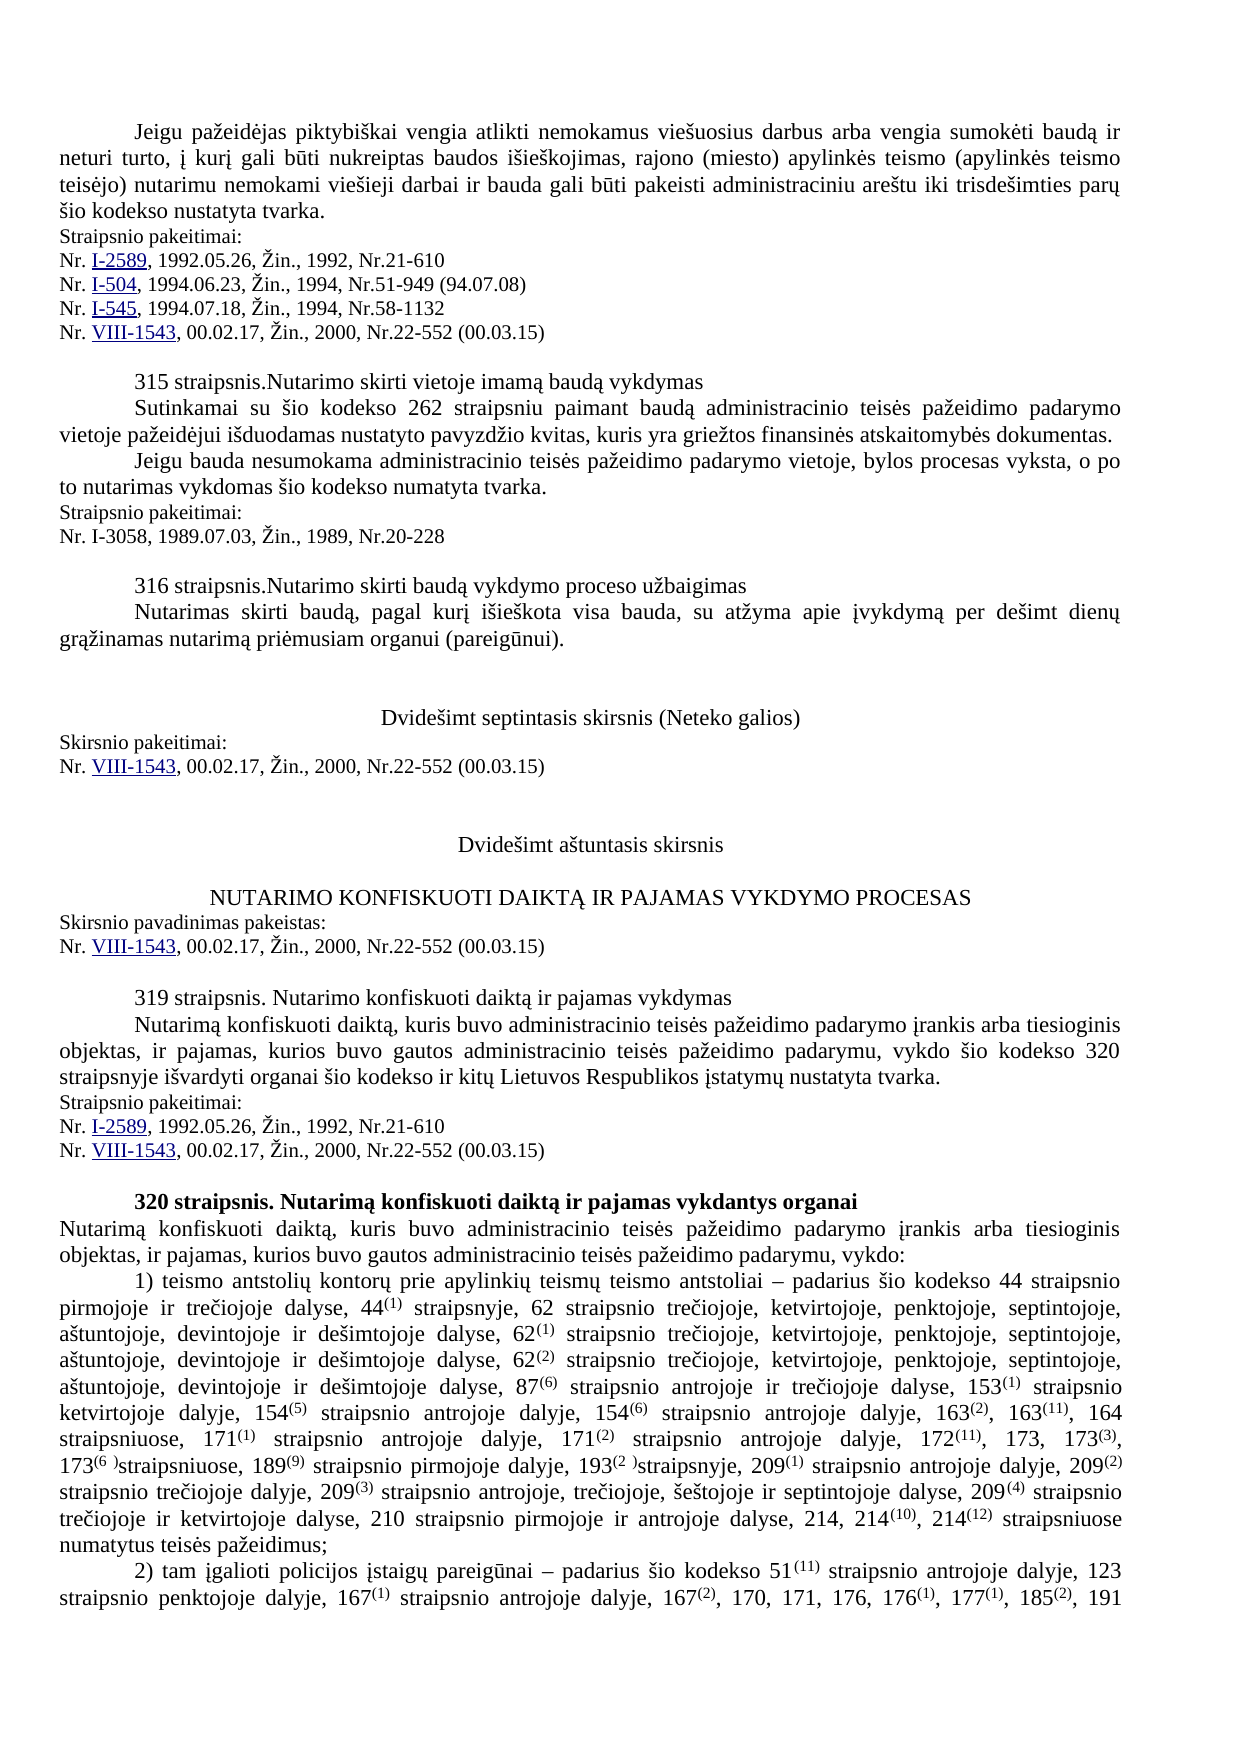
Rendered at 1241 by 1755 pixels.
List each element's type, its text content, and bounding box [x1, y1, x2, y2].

text Nr. I-545, 1994.07.18, Žin., 1994, Nr.58-1132 [59, 296, 1122, 320]
text Sutinkamai su šio kodekso 262 straipsniu paimant baudą administracinio teisės pažeidimo padarymo vietoje pažeidėjui išduodamas nustatyto pavyzdžio kvitas, kuris yra griežtos finansinės atskaitomybės dokumentas. [59, 394, 1122, 447]
text Straipsnio pakeitimai: [59, 223, 1122, 248]
text Dvidešimt septintasis skirsnis (Neteko galios) [59, 704, 1122, 730]
text Nr. VIII-1543, 00.02.17, Žin., 2000, Nr.22-552 (00.03.15) [59, 754, 1122, 778]
text Nutarimas skirti baudą, pagal kurį išieškota visa bauda, su atžyma apie įvykdymą per dešimt dienų grąžinamas nutarimą priėmusiam organui (pareigūnui). [59, 598, 1122, 651]
text Straipsnio pakeitimai: [59, 1090, 1122, 1114]
text Nr. I-3058, 1989.07.03, Žin., 1989, Nr.20-228 [59, 524, 1122, 548]
text 315 straipsnis.Nutarimo skirti vietoje imamą baudą vykdymas [59, 368, 1122, 394]
text Nr. I-2589, 1992.05.26, Žin., 1992, Nr.21-610 [59, 248, 1122, 272]
text 320 straipsnis. Nutarimą konfiskuoti daiktą ir pajamas vykdantys organai [59, 1188, 1121, 1215]
text Jeigu bauda nesumokama administracinio teisės pažeidimo padarymo vietoje, bylos procesas vyksta, o po to nutarimas vykdomas šio kodekso numatyta tvarka. [59, 447, 1122, 500]
text Dvidešimt aštuntasis skirsnis [59, 831, 1122, 857]
text Nr. VIII-1543, 00.02.17, Žin., 2000, Nr.22-552 (00.03.15) [59, 934, 1122, 958]
text Skirsnio pavadinimas pakeistas: [59, 910, 1122, 934]
text 319 straipsnis. Nutarimo konfiskuoti daiktą ir pajamas vykdymas [59, 984, 1122, 1011]
text Jeigu pažeidėjas piktybiškai vengia atlikti nemokamus viešuosius darbus arba vengia sumokėti baudą ir neturi turto, į kurį gali būti nukreiptas baudos išieškojimas, rajono (miesto) apylinkės teismo (apylinkės teismo teisėjo) nutarimu nemokami viešieji darbai ir bauda gali būti pakeisti administraciniu areštu iki trisdešimties parų šio kodekso nustatyta tvarka. [59, 118, 1122, 223]
text Straipsnio pakeitimai: [59, 500, 1122, 524]
text NUTARIMO KONFISKUOTI DAIKTĄ IR PAJAMAS VYKDYMO PROCESAS [59, 883, 1122, 910]
text 1) teismo antstolių kontorų prie apylinkių teismų teismo antstoliai – padarius šio kodekso 44 straipsnio pirmojoje ir trečiojoje dalyse, 44(1) straipsnyje, 62 straipsnio trečiojoje, ketvirtojoje, penktojoje, septintojoje, aštuntojoje, devintojoje ir dešimtojoje dalyse, 62(1) straipsnio trečiojoje, ketvirtojoje, penktojoje, septintojoje, aštuntojoje, devintojoje ir dešimtojoje dalyse, 62(2) straipsnio trečiojoje, ketvirtojoje, penktojoje, septintojoje, aštuntojoje, devintojoje ir dešimtojoje dalyse, 87(6) straipsnio antrojoje ir trečiojoje dalyse, 153(1) straipsnio ketvirtojoje dalyje, 154(5) straipsnio antrojoje dalyje, 154(6) straipsnio antrojoje dalyje, 163(2), 163(11), 164 straipsniuose, 171(1) straipsnio antrojoje dalyje, 171(2) straipsnio antrojoje dalyje, 172(11), 173, 173(3), 173(6 )straipsniuose, 189(9) straipsnio pirmojoje dalyje, 193(2 )straipsnyje, 209(1) straipsnio antrojoje dalyje, 209(2) straipsnio trečiojoje dalyje, 209(3) straipsnio antrojoje, trečiojoje, šeštojoje ir septintojoje dalyse, 209(4) straipsnio trečiojoje ir ketvirtojoje dalyse, 210 straipsnio pirmojoje ir antrojoje dalyse, 214, 214(10), 214(12) straipsniuose numatytus teisės pažeidimus; [59, 1267, 1122, 1557]
text Nutarimą konfiskuoti daiktą, kuris buvo administracinio teisės pažeidimo padarymo įrankis arba tiesioginis objektas, ir pajamas, kurios buvo gautos administracinio teisės pažeidimo padarymu, vykdo: [59, 1215, 1121, 1267]
text Skirsnio pakeitimai: [59, 730, 1122, 754]
text Nr. I-2589, 1992.05.26, Žin., 1992, Nr.21-610 [59, 1114, 1122, 1138]
text Nutarimą konfiskuoti daiktą, kuris buvo administracinio teisės pažeidimo padarymo įrankis arba tiesioginis objektas, ir pajamas, kurios buvo gautos administracinio teisės pažeidimo padarymu, vykdo šio kodekso 320 straipsnyje išvardyti organai šio kodekso ir kitų Lietuvos Respublikos įstatymų nustatyta tvarka. [59, 1011, 1122, 1090]
text Nr. VIII-1543, 00.02.17, Žin., 2000, Nr.22-552 (00.03.15) [59, 320, 1122, 344]
text 2) tam įgalioti policijos įstaigų pareigūnai – padarius šio kodekso 51(11) straipsnio antrojoje dalyje, 123 straipsnio penktojoje dalyje, 167(1) straipsnio antrojoje dalyje, 167(2), 170, 171, 176, 176(1), 177(1), 185(2), 191 [59, 1557, 1122, 1610]
text 316 straipsnis.Nutarimo skirti baudą vykdymo proceso užbaigimas [59, 572, 1122, 598]
text Nr. I-504, 1994.06.23, Žin., 1994, Nr.51-949 (94.07.08) [59, 272, 1122, 296]
text Nr. VIII-1543, 00.02.17, Žin., 2000, Nr.22-552 (00.03.15) [59, 1138, 1122, 1162]
